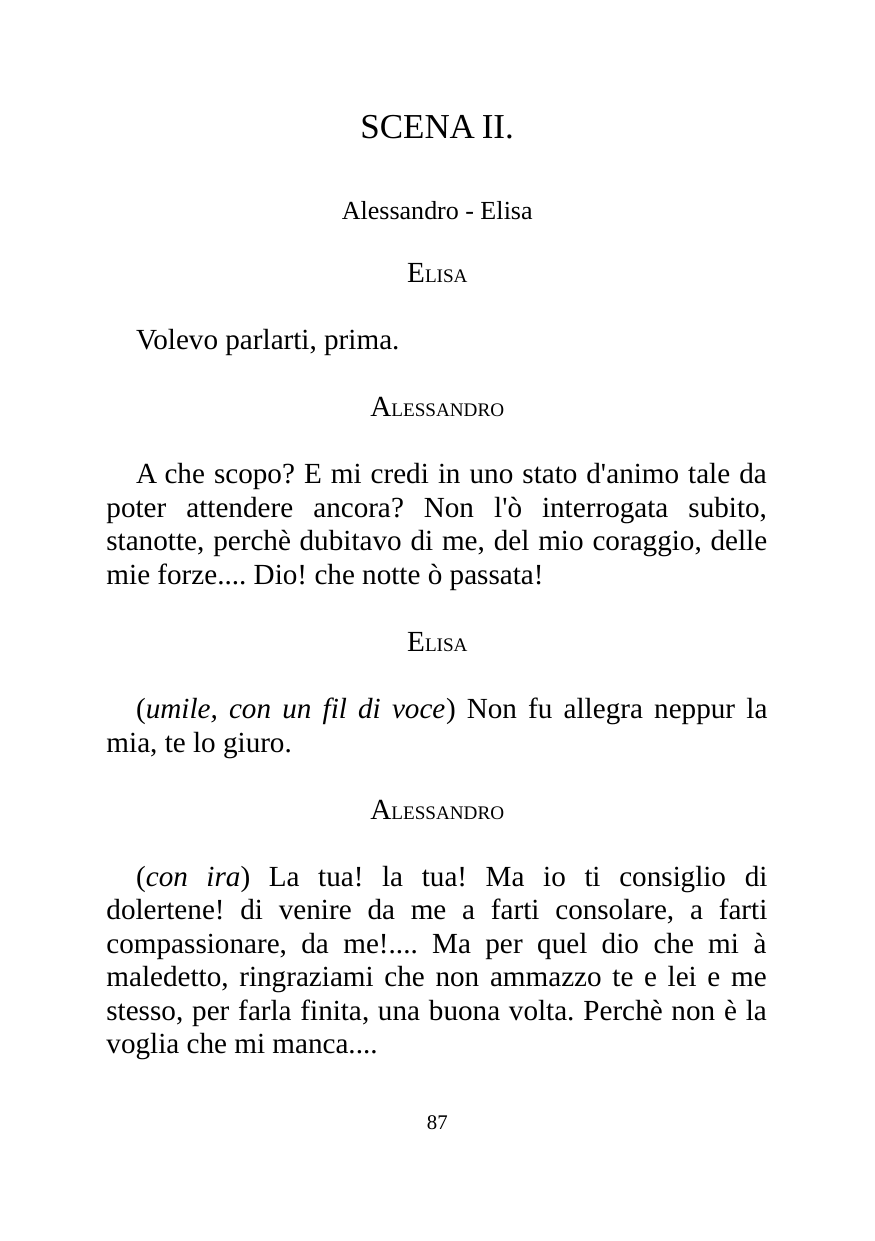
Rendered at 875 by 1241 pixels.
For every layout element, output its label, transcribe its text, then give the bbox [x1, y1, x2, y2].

text Elisa [106, 624, 768, 658]
text Alessandro [106, 792, 768, 825]
text (umile, con un fil di voce) Non fu allegra neppur la mia, te lo giuro. [106, 691, 768, 758]
text Alessandro [106, 389, 768, 423]
text Volevo parlarti, prima. [106, 322, 768, 356]
text Alessandro - Elisa [106, 195, 768, 225]
text A che scopo? E mi credi in uno stato d'animo tale da poter attendere ancora? Non l'ò interrogata subito, stanotte, perchè dubitavo di me, del mio coraggio, delle mie forze.... Dio! che notte ò passata! [106, 456, 768, 591]
text Elisa [106, 255, 768, 289]
subtitle SCENA II. [106, 106, 768, 146]
text (con ira) La tua! la tua! Ma io ti consiglio di dolertene! di venire da me a farti consolare, a farti compassionare, da me!.... Ma per quel dio che mi à maledetto, ringraziami che non ammazzo te e lei e me stesso, per farla finita, una buona volta. Perchè non è la voglia che mi manca.... [106, 859, 768, 1060]
